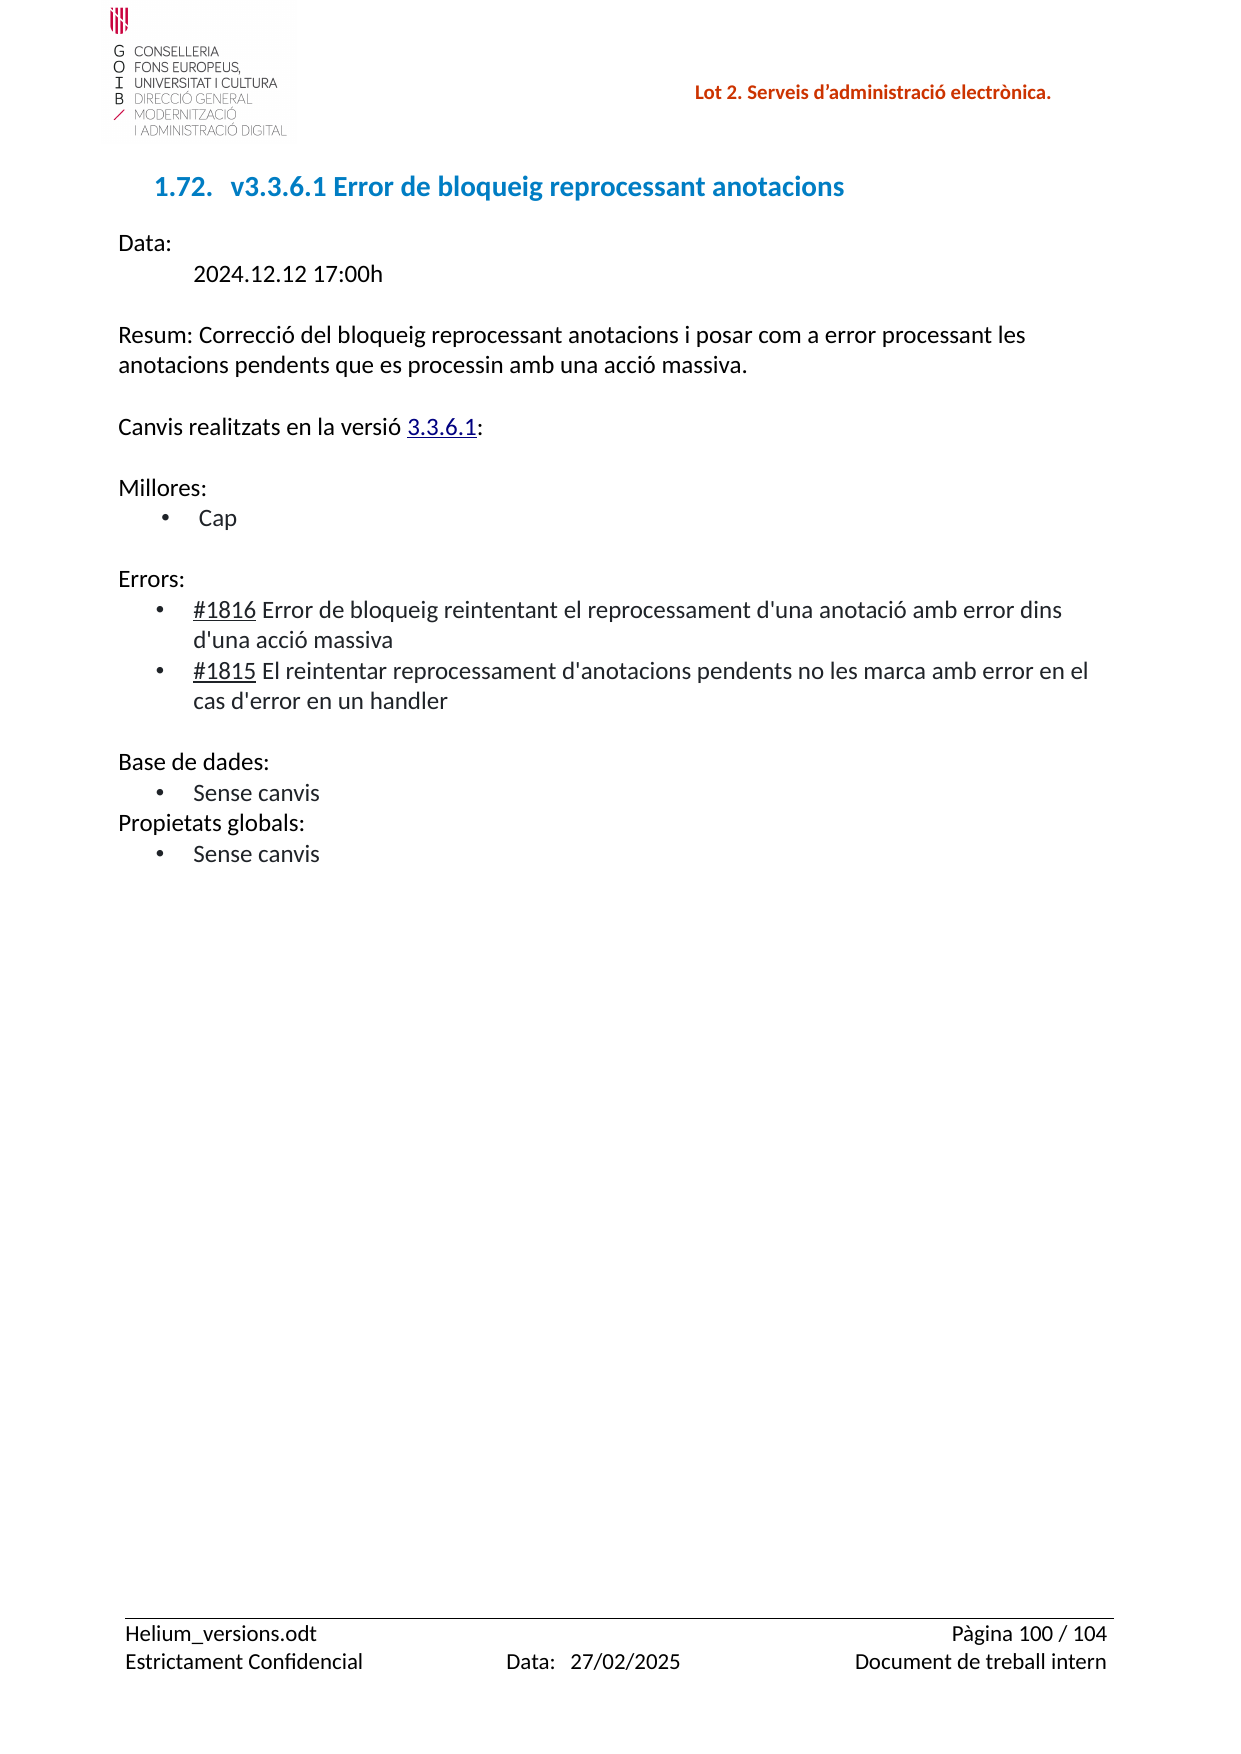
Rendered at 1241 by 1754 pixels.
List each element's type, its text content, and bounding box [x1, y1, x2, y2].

subtitle v3.3.6.1 Error de bloqueig reprocessant anotacions [153, 168, 1122, 204]
list #1816 Error de bloqueig reintentant el reprocessament d'una anotació amb error dins d'una acció massiva [156, 594, 1122, 655]
text 2024.12.12 17:00h [118, 258, 1122, 289]
text Millores: [118, 472, 1122, 502]
list #1815 El reintentar reprocessament d'anotacions pendents no les marca amb error en el cas d'error en un handler [156, 655, 1122, 716]
text Resum: Correcció del bloqueig reprocessant anotacions i posar com a error processant les anotacions pendents que es processin amb una acció massiva. [118, 319, 1122, 380]
text Base de dades: [118, 746, 1122, 777]
list Cap [161, 502, 1122, 533]
picture [100, 0, 297, 144]
list Sense canvis [156, 838, 1122, 868]
text Propietats globals: [118, 807, 1122, 838]
text Canvis realitzats en la versió 3.3.6.1: [118, 411, 1122, 441]
text Data: [118, 228, 1122, 258]
text Errors: [118, 563, 1122, 594]
list Sense canvis [156, 777, 1122, 807]
